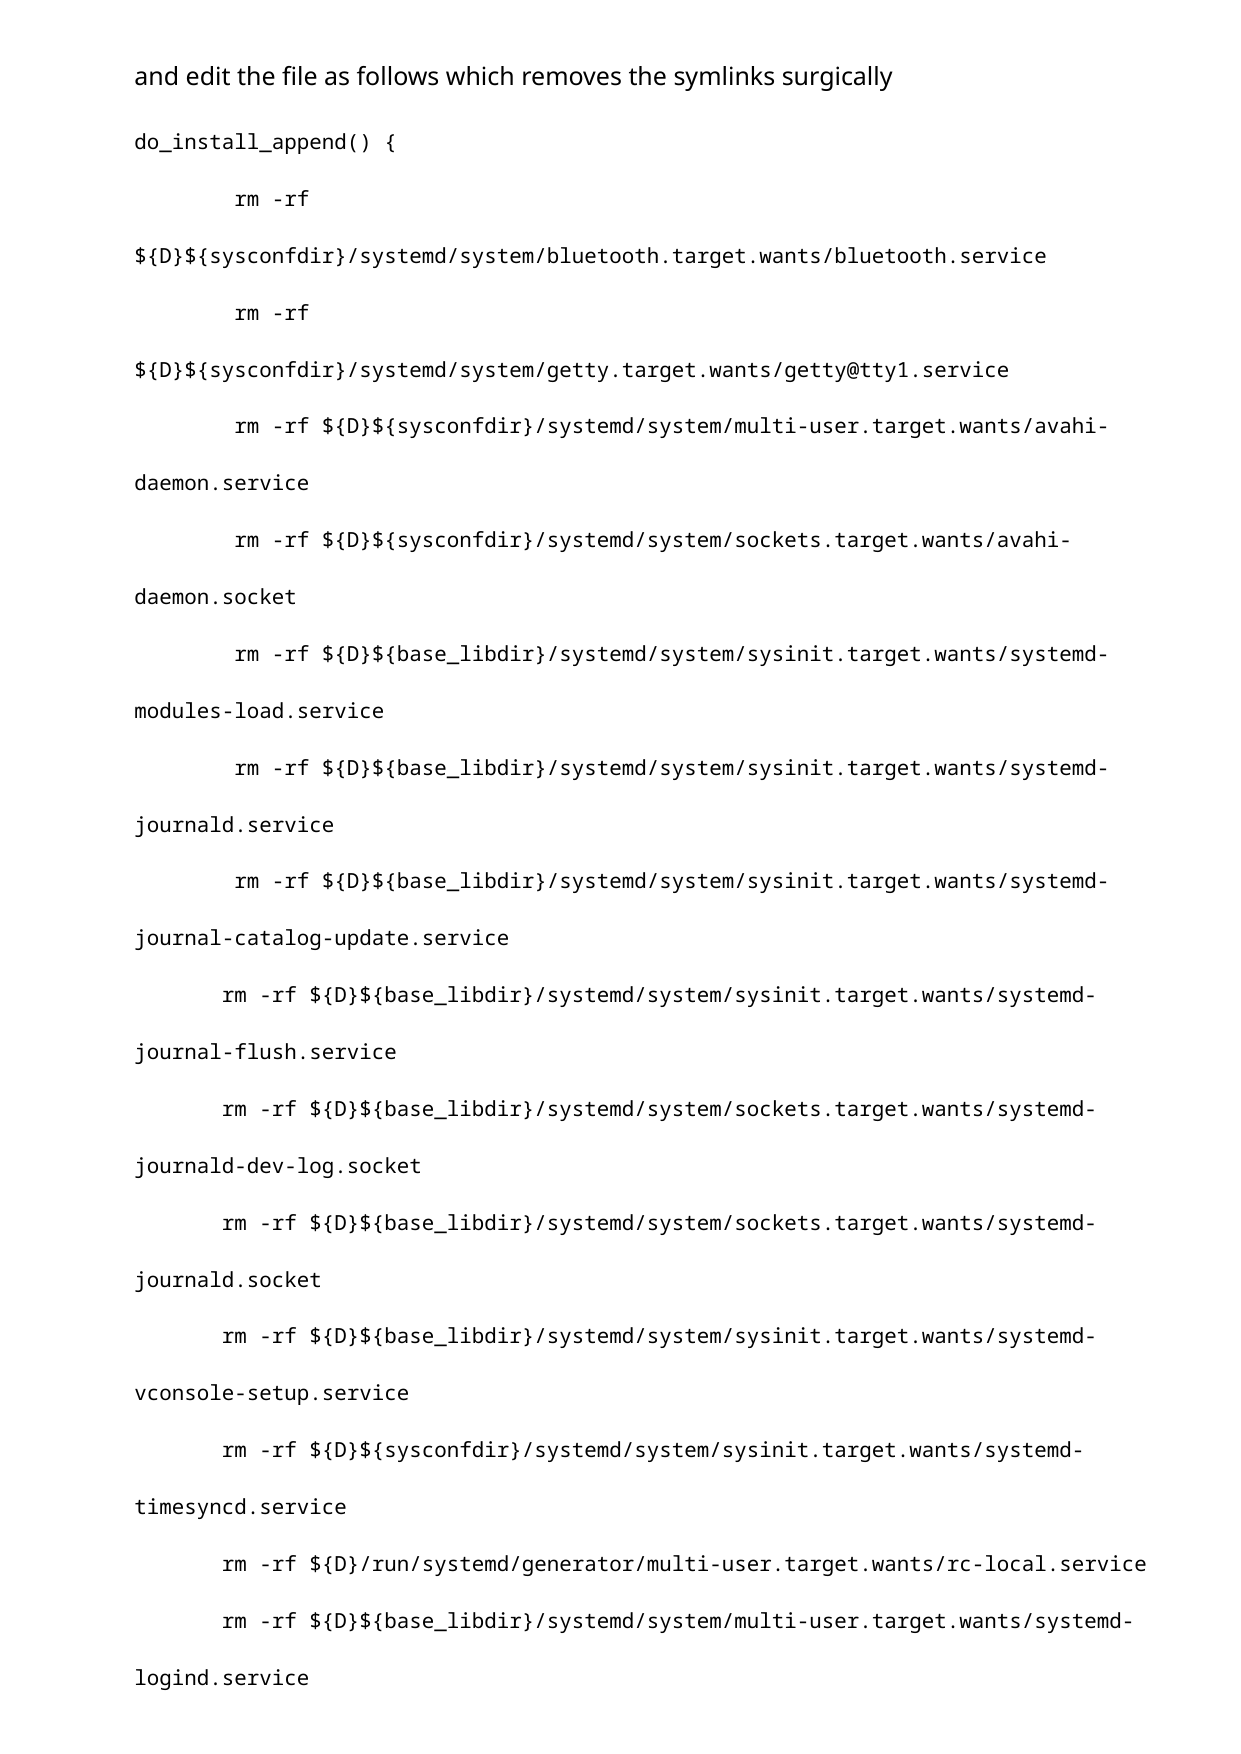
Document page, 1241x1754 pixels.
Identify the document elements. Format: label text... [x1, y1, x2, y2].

list rm -rf ${D}${base_libdir}/systemd/system/sysinit.target.wants/systemd-journald.service [97, 753, 1181, 838]
list rm -rf ${D}/run/systemd/generator/multi-user.target.wants/rc-local.service [97, 1549, 1181, 1577]
list rm -rf ${D}${base_libdir}/systemd/system/sockets.target.wants/systemd-journald-dev-log.socket [97, 1094, 1181, 1179]
list rm -rf ${D}${base_libdir}/systemd/system/sysinit.target.wants/systemd-modules-load.service [97, 639, 1181, 724]
list rm -rf ${D}${sysconfdir}/systemd/system/sysinit.target.wants/systemd-timesyncd.service [97, 1435, 1181, 1521]
list rm -rf ${D}${base_libdir}/systemd/system/multi-user.target.wants/systemd-logind.service [97, 1606, 1181, 1691]
list rm -rf ${D}${base_libdir}/systemd/system/sockets.target.wants/systemd-journald.socket [97, 1208, 1181, 1293]
list rm -rf ${D}${base_libdir}/systemd/system/sysinit.target.wants/systemd-journal-flush.service [97, 980, 1181, 1066]
list rm -rf ${D}${base_libdir}/systemd/system/sysinit.target.wants/systemd-journal-catalog-update.service [97, 867, 1181, 952]
list rm -rf ${D}${base_libdir}/systemd/system/sysinit.target.wants/systemd-vconsole-setup.service [97, 1322, 1181, 1407]
list rm -rf ${D}${sysconfdir}/systemd/system/sockets.target.wants/avahi-daemon.socket [97, 525, 1181, 611]
list and edit the file as follows which removes the symlinks surgically [97, 59, 1181, 93]
list rm -rf ${D}${sysconfdir}/systemd/system/multi-user.target.wants/avahi-daemon.service [97, 412, 1181, 497]
list rm -rf ${D}${sysconfdir}/systemd/system/getty.target.wants/getty@tty1.service [97, 298, 1181, 383]
list rm -rf ${D}${sysconfdir}/systemd/system/bluetooth.target.wants/bluetooth.service [97, 184, 1181, 269]
list do_install_append() { [97, 127, 1181, 156]
